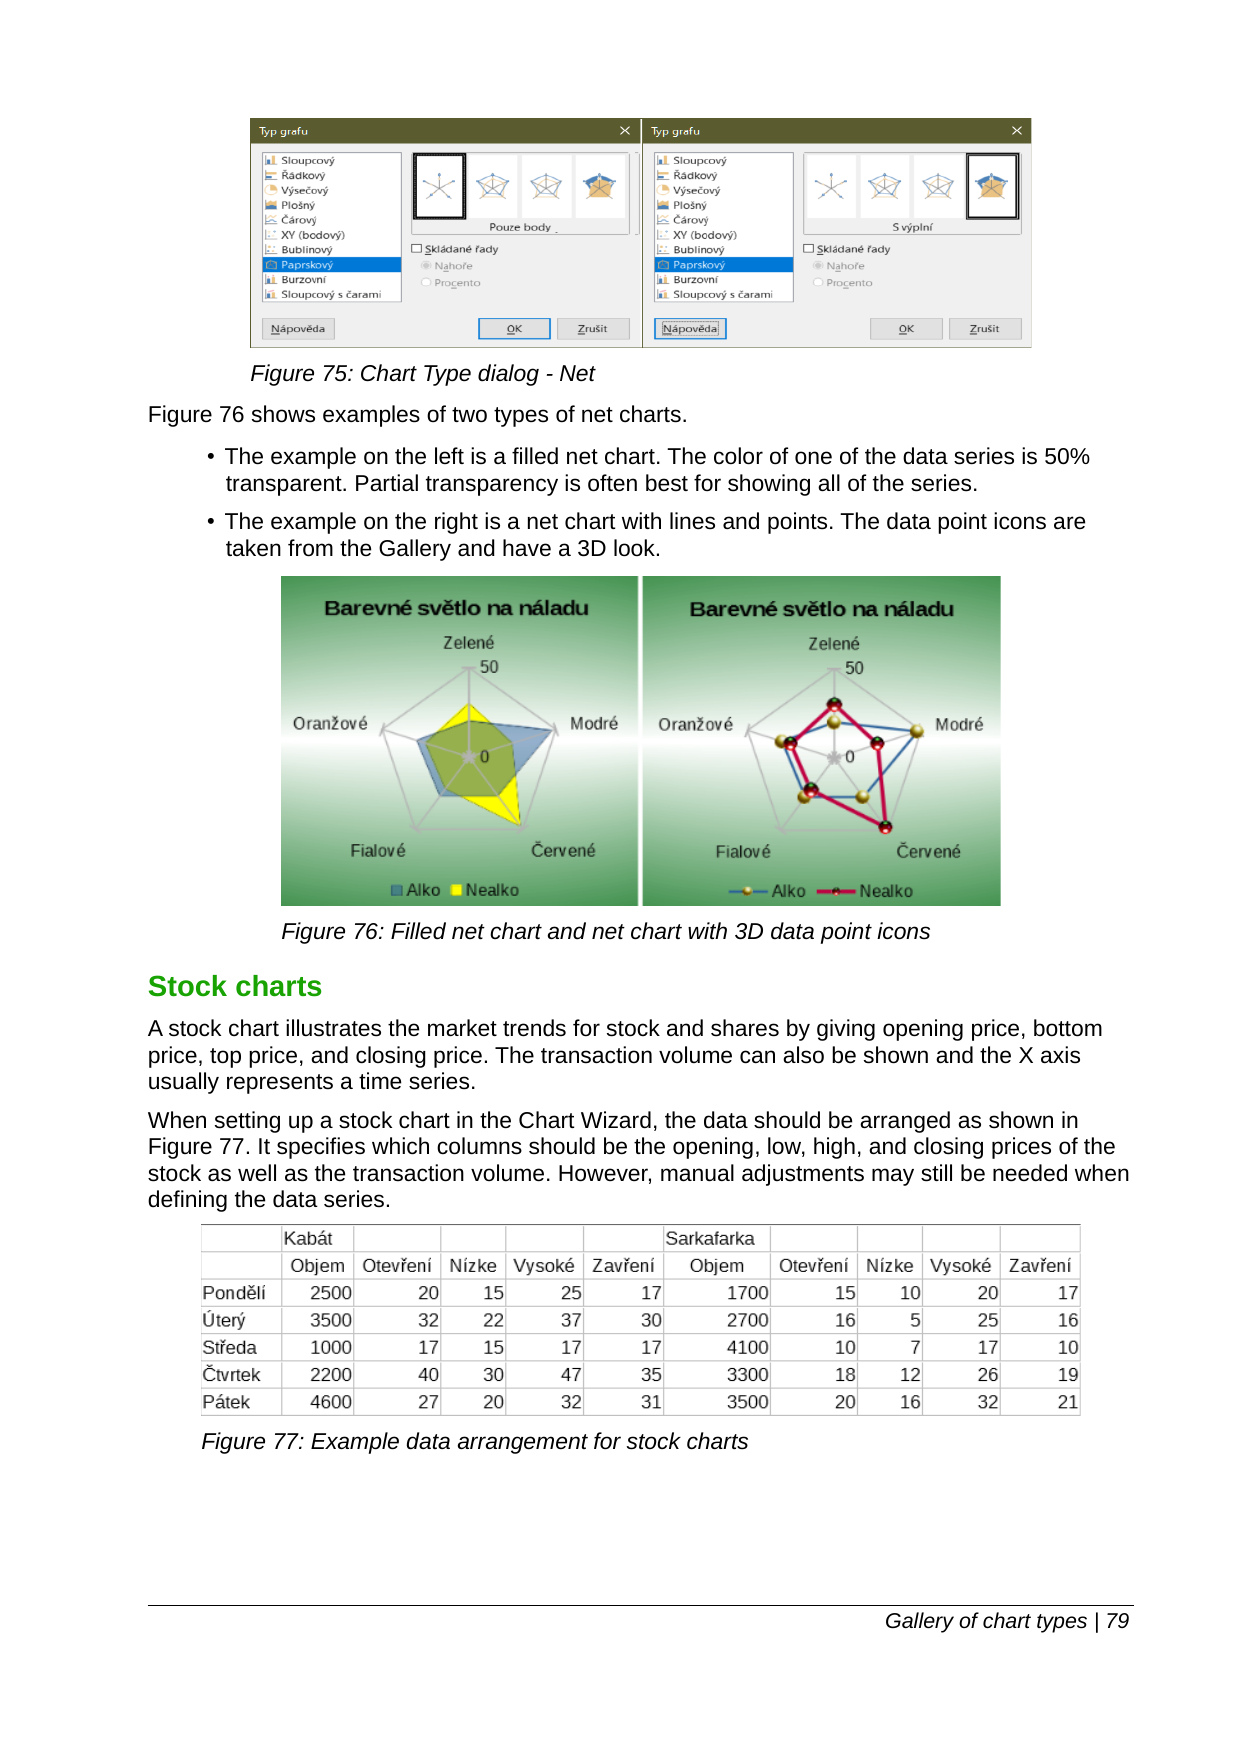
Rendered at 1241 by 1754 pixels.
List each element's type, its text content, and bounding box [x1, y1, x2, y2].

list The example on the left is a filled net chart. The color of one of the data series is 50% transparent. Partial transparency is often best for showing all of the series. [204, 440, 1134, 496]
text Figure 76: Filled net chart and net chart with 3D data point icons [281, 918, 1001, 944]
picture [281, 576, 1001, 906]
list The example on the right is a net chart with lines and points. The data point icons are taken from the Gallery and have a 3D look. [204, 505, 1134, 564]
picture [201, 1224, 1081, 1416]
text When setting up a stock chart in the Chart Wizard, the data should be arranged as shown in Figure 77. It specifies which columns should be the opening, low, high, and closing prices of the stock as well as the transaction volume. However, manual adjustments may still be needed when defining the data series. [148, 1107, 1134, 1212]
text A stock chart illustrates the market trends for stock and shares by giving opening price, bottom price, top price, and closing price. The transaction volume can also be shown and the X axis usually represents a time series. [148, 1015, 1134, 1094]
picture [250, 118, 1032, 348]
subtitle Stock charts [148, 969, 1134, 1003]
text Figure 77: Example data arrangement for stock charts [201, 1428, 1081, 1454]
list Figure 76 shows examples of two types of net charts. [148, 401, 1134, 428]
text Figure 75: Chart Type dialog - Net [250, 360, 1032, 386]
